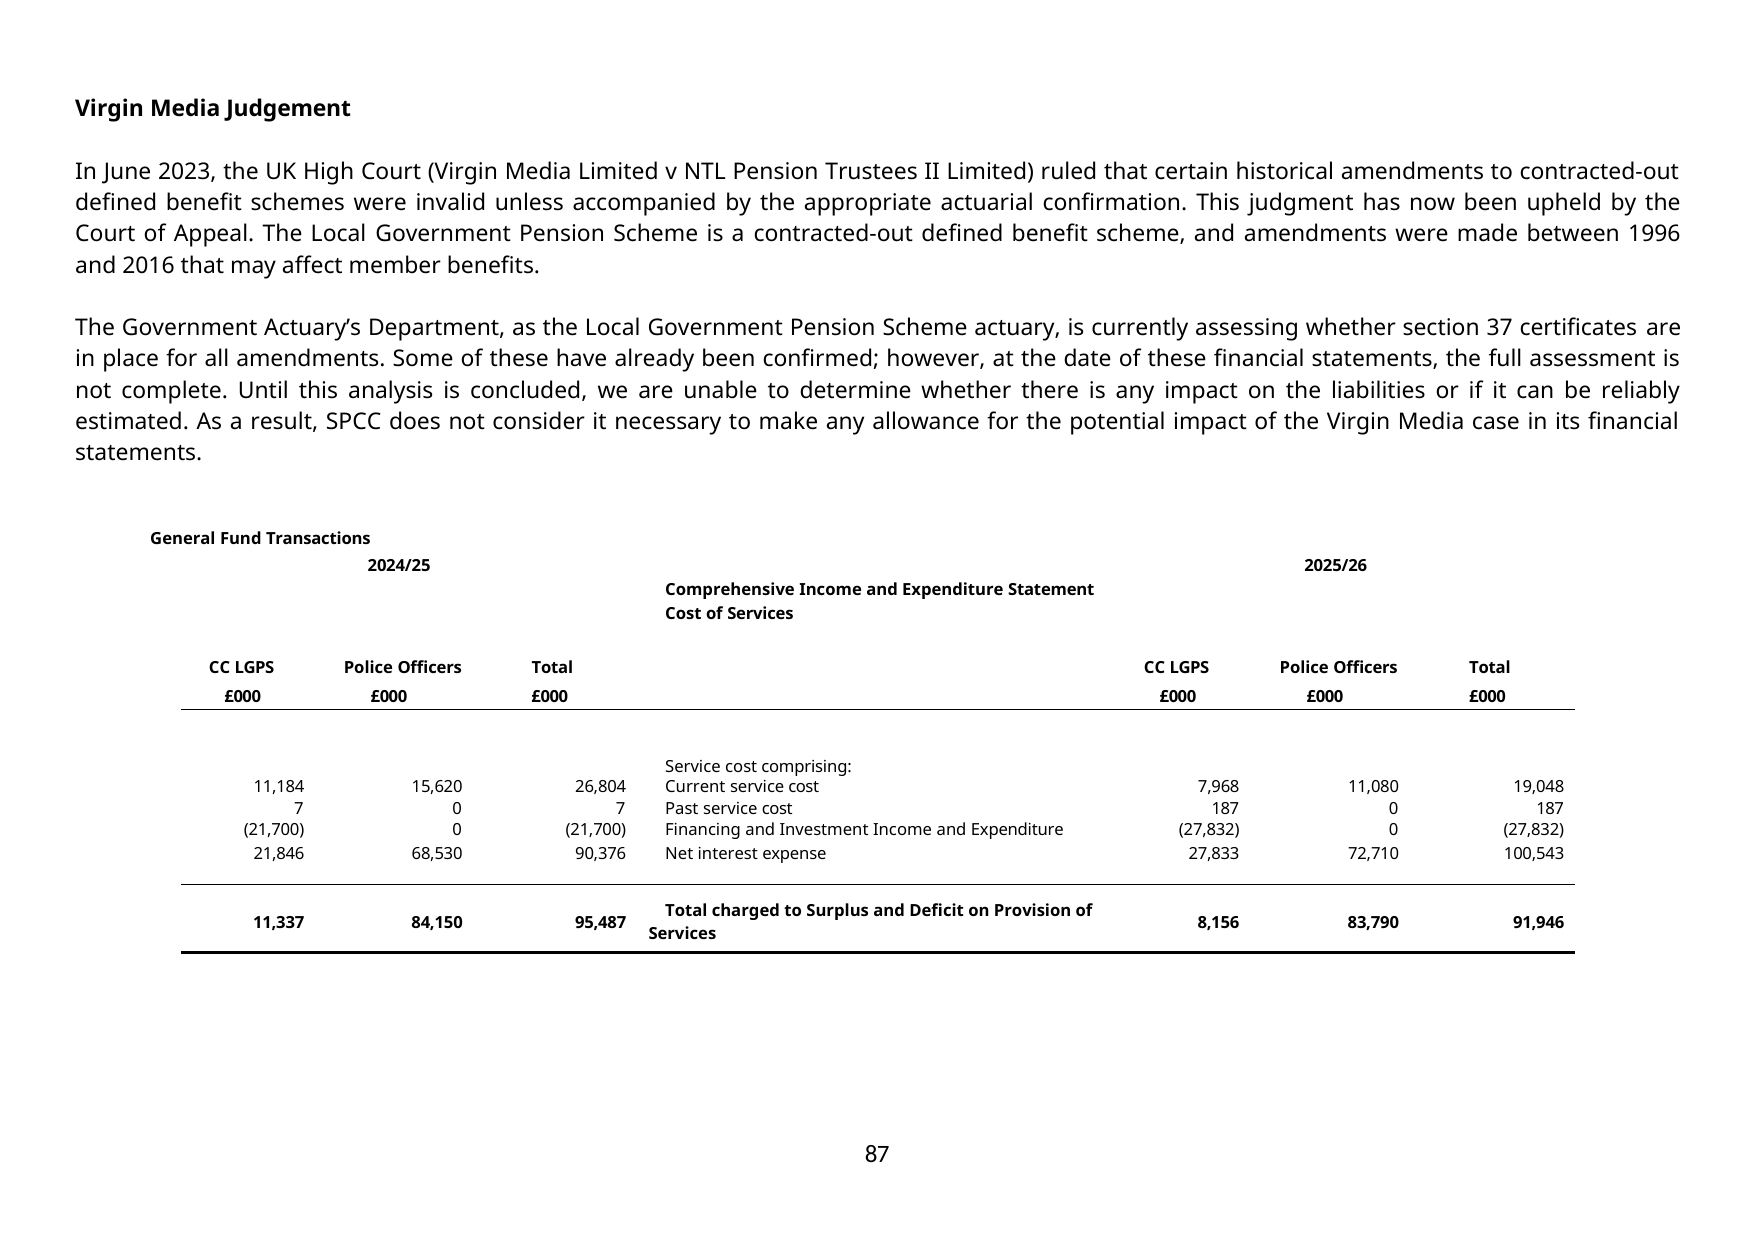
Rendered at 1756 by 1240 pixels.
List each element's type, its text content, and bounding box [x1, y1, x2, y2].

table_cell Comprehensive Income and Expenditure Statement [181, 577, 1575, 601]
table_cell 15,620 [316, 777, 497, 798]
table_cell £000 [181, 682, 316, 709]
table_cell [637, 682, 1129, 709]
table_cell 26,804 [497, 777, 637, 798]
table_cell (27,832) [1434, 820, 1575, 841]
table_cell Cost of Services [637, 601, 1129, 639]
table_cell 7 [181, 799, 316, 820]
table_cell £000 [1434, 682, 1575, 709]
subtitle Virgin Media Judgement [75, 92, 1696, 123]
table_header [497, 554, 637, 577]
table_cell [637, 639, 1129, 682]
table_cell 83,790 [1251, 885, 1434, 951]
table_cell Total charged to Surplus and Deficit on Provision of Services [637, 885, 1129, 951]
table_cell (21,700) [181, 820, 316, 841]
table_cell CC LGPS [181, 639, 316, 682]
table_cell 7,968 [1130, 777, 1251, 798]
table_cell (21,700) [497, 820, 637, 841]
table_cell 11,337 [181, 885, 316, 951]
table_cell [316, 710, 497, 777]
table_cell [1251, 710, 1434, 777]
table_cell Net interest expense [637, 841, 1129, 884]
table_cell [181, 710, 316, 777]
table_cell CC LGPS [1130, 639, 1251, 682]
table_header [1434, 554, 1575, 577]
table_cell Service cost comprising: [637, 710, 1129, 777]
table_cell 0 [1251, 799, 1434, 820]
table_cell [1251, 601, 1434, 639]
table_header [1130, 554, 1251, 577]
table_cell £000 [1251, 682, 1434, 709]
table_cell 21,846 [181, 841, 316, 884]
table_cell [497, 601, 637, 639]
table_cell [1434, 710, 1575, 777]
text In June 2023, the UK High Court (Virgin Media Limited v NTL Pension Trustees II Limited) ruled that certain historical amendments to contracted-out defined benefit schemes were invalid unless accompanied by the appropriate actuarial confirmation. This judgment has now been upheld by the Court of Appeal. The Local Government Pension Scheme is a contracted-out defined benefit scheme, and amendments were made between 1996 and 2016 that may affect member benefits. [75, 155, 1681, 280]
table_cell Total [1434, 639, 1575, 682]
table_cell 187 [1130, 799, 1251, 820]
table_cell £000 [1130, 682, 1251, 709]
table_cell 19,048 [1434, 777, 1575, 798]
table_cell [1130, 601, 1251, 639]
table_cell 11,184 [181, 777, 316, 798]
text The Government Actuary’s Department, as the Local Government Pension Scheme actuary, is currently assessing whether section 37 certificates are in place for all amendments. Some of these have already been confirmed; however, at the date of these financial statements, the full assessment is not complete. Until this analysis is concluded, we are unable to determine whether there is any impact on the liabilities or if it can be reliably estimated. As a result, SPCC does not consider it necessary to make any allowance for the potential impact of the Virgin Media case in its financial statements. [75, 311, 1681, 467]
table_cell 7 [497, 799, 637, 820]
table_cell 187 [1434, 799, 1575, 820]
table_cell Police Officers [316, 639, 497, 682]
table_cell 11,080 [1251, 777, 1434, 798]
table_cell 0 [1251, 820, 1434, 841]
table_header 2025/26 [1251, 554, 1434, 577]
table_cell Current service cost [637, 777, 1129, 798]
table_cell 8,156 [1130, 885, 1251, 951]
table_cell Total [497, 639, 637, 682]
table_cell 95,487 [497, 885, 637, 951]
table_cell Past service cost [637, 799, 1129, 820]
text General Fund Transactions [150, 526, 1696, 549]
table_cell 72,710 [1251, 841, 1434, 884]
table_cell 90,376 [497, 841, 637, 884]
table_cell [181, 601, 316, 639]
table_cell [1434, 601, 1575, 639]
table_header [181, 554, 316, 577]
table_header [637, 554, 1129, 577]
table_cell [497, 710, 637, 777]
table_cell 68,530 [316, 841, 497, 884]
table_cell (27,832) [1130, 820, 1251, 841]
table_cell £000 [497, 682, 637, 709]
table_header 2024/25 [316, 554, 497, 577]
table_cell Financing and Investment Income and Expenditure [637, 820, 1129, 841]
table_cell [316, 601, 497, 639]
table_cell 27,833 [1130, 841, 1251, 884]
table_cell Police Officers [1251, 639, 1434, 682]
table_cell 84,150 [316, 885, 497, 951]
table_cell [1130, 710, 1251, 777]
table_cell 100,543 [1434, 841, 1575, 884]
table_cell 91,946 [1434, 885, 1575, 951]
table_cell £000 [316, 682, 497, 709]
table_cell 0 [316, 799, 497, 820]
table_cell 0 [316, 820, 497, 841]
